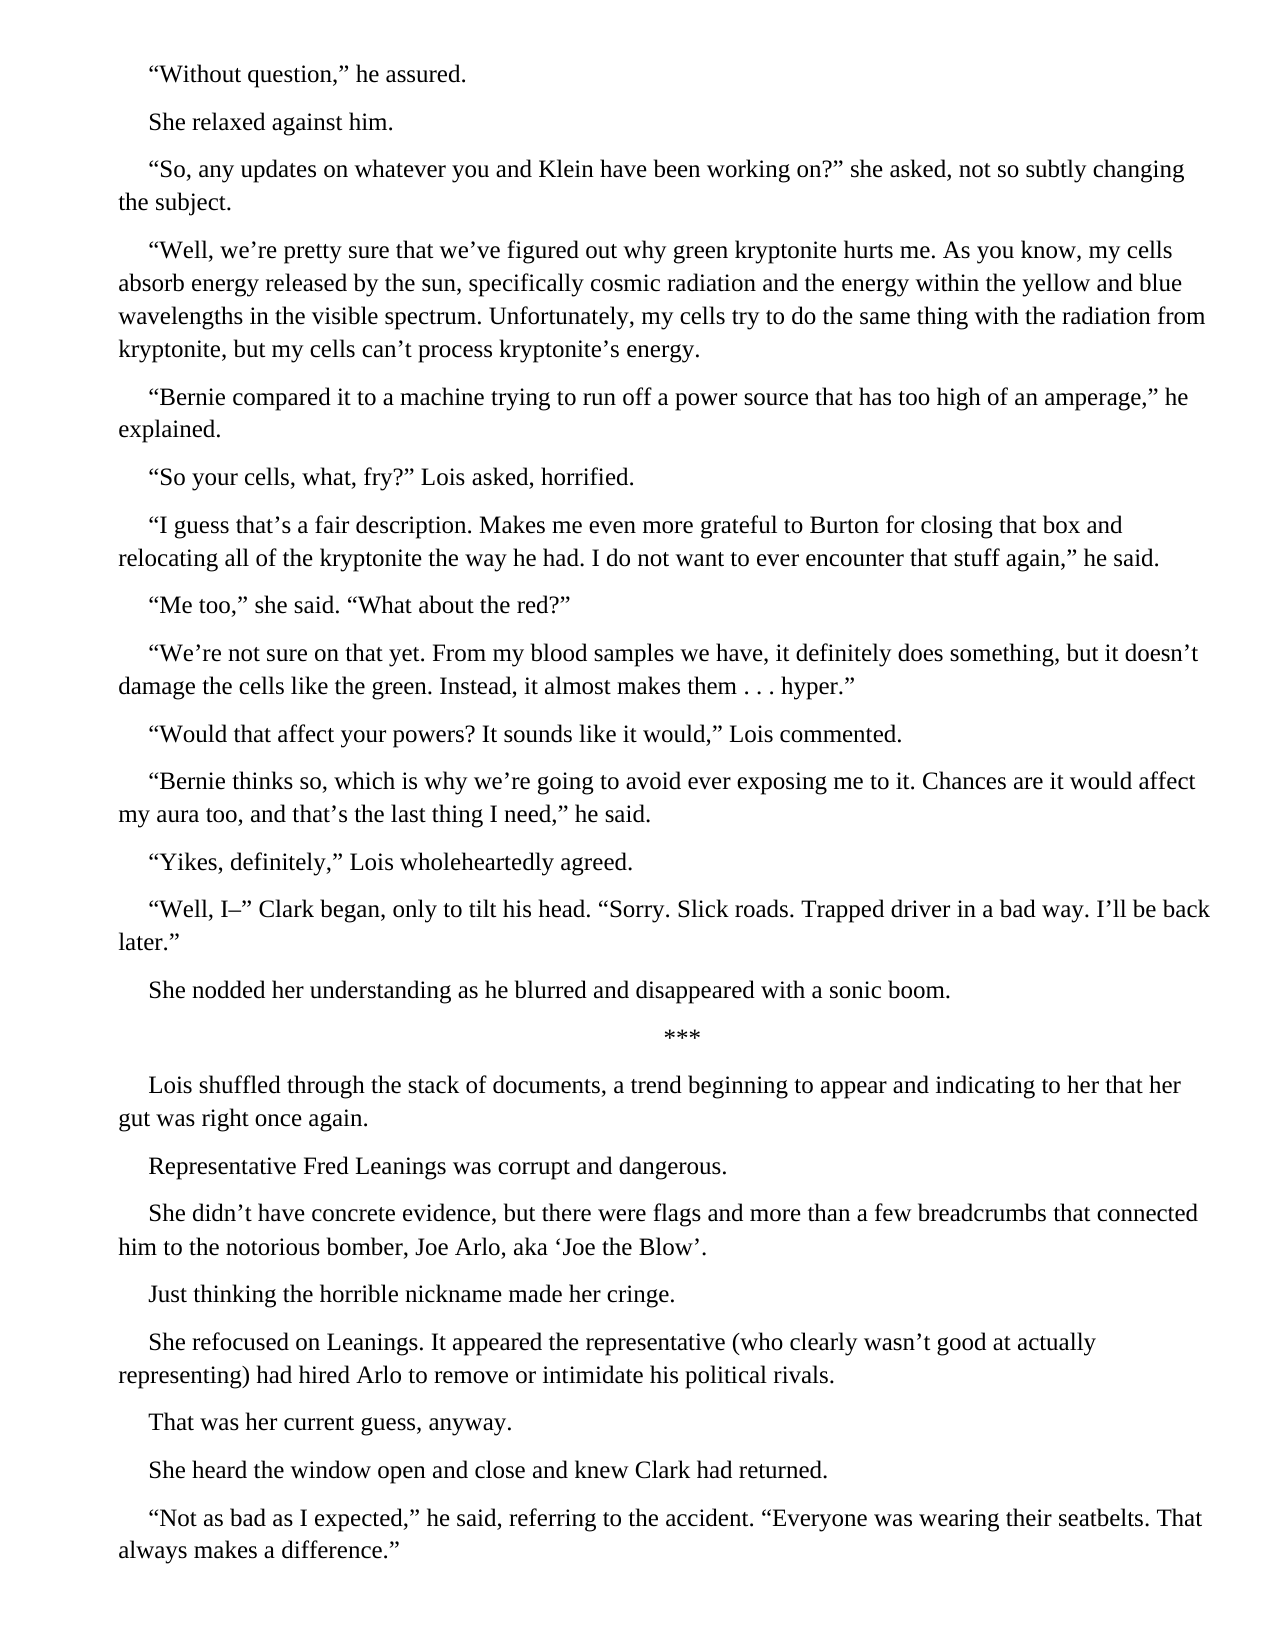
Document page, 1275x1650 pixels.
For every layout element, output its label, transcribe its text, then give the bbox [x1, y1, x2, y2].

text Just thinking the horrible nickname made her cringe. [118, 1279, 1216, 1308]
text Lois shuffled through the stack of documents, a trend beginning to appear and indicating to her that her gut was right once again. [118, 1070, 1216, 1132]
text She heard the window open and close and knew Clark had returned. [118, 1455, 1216, 1484]
text “Well, we’re pretty sure that we’ve figured out why green kryptonite hurts me. As you know, my cells absorb energy released by the sun, specifically cosmic radiation and the energy within the yellow and blue wavelengths in the visible spectrum. Unfortunately, my cells try to do the same thing with the radiation from kryptonite, but my cells can’t process kryptonite’s energy. [118, 235, 1216, 363]
text She refocused on Leanings. It appeared the representative (who clearly wasn’t good at actually representing) had hired Arlo to remove or intimidate his political rivals. [118, 1327, 1216, 1388]
text “We’re not sure on that yet. From my blood samples we have, it definitely does something, but it doesn’t damage the cells like the green. Instead, it almost makes them . . . hyper.” [118, 638, 1216, 700]
text “Not as bad as I expected,” he said, referring to the accident. “Everyone was wearing their seatbelts. That always makes a difference.” [118, 1503, 1216, 1564]
text She relaxed against him. [118, 107, 1216, 135]
text Representative Fred Leanings was corrupt and dangerous. [118, 1151, 1216, 1180]
text “Would that affect your powers? It sounds like it would,” Lois commented. [118, 719, 1216, 747]
text “Bernie thinks so, which is why we’re going to avoid ever exposing me to it. Chances are it would affect my aura too, and that’s the last thing I need,” he said. [118, 766, 1216, 828]
text “Well, I–” Clark began, only to tilt his head. “Sorry. Slick roads. Trapped driver in a bad way. I’ll be back later.” [118, 894, 1216, 956]
text “Without question,” he assured. [118, 59, 1216, 88]
text “I guess that’s a fair description. Makes me even more grateful to Burton for closing that box and relocating all of the kryptonite the way he had. I do not want to ever encounter that stuff again,” he said. [118, 510, 1216, 572]
text “Bernie compared it to a machine trying to run off a power source that has too high of an amperage,” he explained. [118, 382, 1216, 443]
text “Me too,” she said. “What about the red?” [118, 590, 1216, 619]
text “So, any updates on whatever you and Klein have been working on?” she asked, not so subtly changing the subject. [118, 154, 1216, 216]
text That was her current guess, anyway. [118, 1407, 1216, 1436]
text “So your cells, what, fry?” Lois asked, horrified. [118, 462, 1216, 491]
text She nodded her understanding as he blurred and disappeared with a sonic boom. [118, 975, 1216, 1004]
text *** [118, 1023, 1216, 1051]
text “Yikes, definitely,” Lois wholeheartedly agreed. [118, 847, 1216, 876]
text She didn’t have concrete evidence, but there were flags and more than a few breadcrumbs that connected him to the notorious bomber, Joe Arlo, aka ‘Joe the Blow’. [118, 1198, 1216, 1260]
